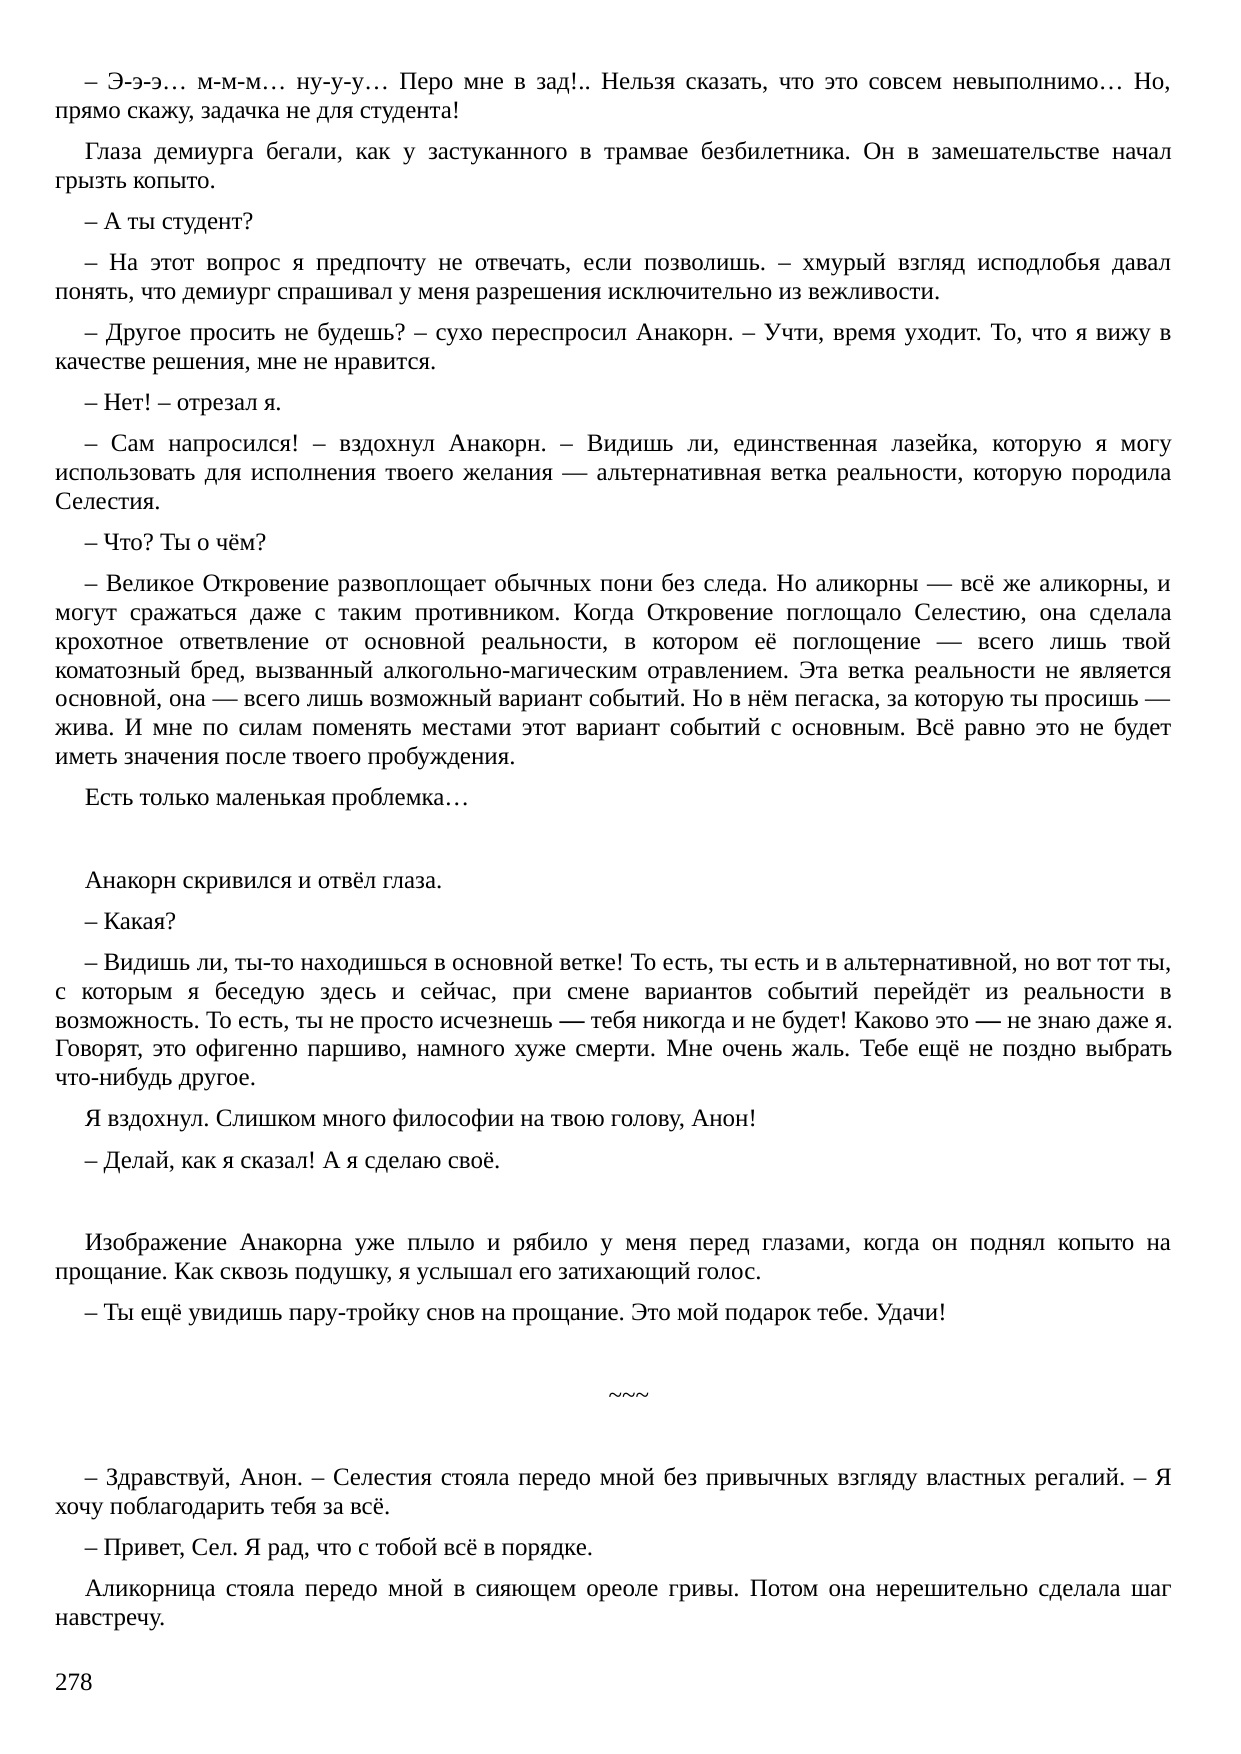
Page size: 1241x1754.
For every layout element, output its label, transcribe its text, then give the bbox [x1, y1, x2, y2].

text – Э-э-э… м-м-м… ну-у-у… Перо мне в зад!.. Нельзя сказать, что это совсем невыполнимо… Но, прямо скажу, задачка не для студента! [55, 66, 1173, 123]
text Я вздохнул. Слишком много философии на твою голову, Анон! [55, 1103, 1173, 1132]
text Есть только маленькая проблемка… [55, 782, 1173, 811]
text – Нет! – отрезал я. [55, 387, 1173, 416]
text – Ты ещё увидишь пару-тройку снов на прощание. Это мой подарок тебе. Удачи! [55, 1297, 1173, 1326]
text – Видишь ли, ты-то находишься в основной ветке! То есть, ты есть и в альтернативной, но вот тот ты, с которым я беседую здесь и сейчас, при смене вариантов событий перейдёт из реальности в возможность. То есть, ты не просто исчезнешь — тебя никогда и не будет! Каково это — не знаю даже я. Говорят, это офигенно паршиво, намного хуже смерти. Мне очень жаль. Тебе ещё не поздно выбрать что-нибудь другое. [55, 947, 1173, 1091]
text ~~~ [55, 1380, 1173, 1408]
text – Что? Ты о чём? [55, 527, 1173, 556]
text Анакорн скривился и отвёл глаза. [55, 865, 1173, 893]
text Изображение Анакорна уже плыло и рябило у меня перед глазами, когда он поднял копыто на прощание. Как сквозь подушку, я услышал его затихающий голос. [55, 1227, 1173, 1285]
text Аликорница стояла передо мной в сияющем ореоле гривы. Потом она нерешительно сделала шаг навстречу. [55, 1573, 1173, 1631]
text – А ты студент? [55, 206, 1173, 235]
text – Здравствуй, Анон. – Селестия стояла передо мной без привычных взгляду властных регалий. – Я хочу поблагодарить тебя за всё. [55, 1462, 1173, 1520]
text – Другое просить не будешь? – сухо переспросил Анакорн. – Учти, время уходит. То, что я вижу в качестве решения, мне не нравится. [55, 317, 1173, 375]
text – Сам напросился! – вздохнул Анакорн. – Видишь ли, единственная лазейка, которую я могу использовать для исполнения твоего желания — альтернативная ветка реальности, которую породила Селестия. [55, 428, 1173, 515]
text – На этот вопрос я предпочту не отвечать, если позволишь. – хмурый взгляд исподлобья давал понять, что демиург спрашивал у меня разрешения исключительно из вежливости. [55, 247, 1173, 305]
text Глаза демиурга бегали, как у застуканного в трамвае безбилетника. Он в замешательстве начал грызть копыто. [55, 136, 1173, 193]
text – Привет, Сел. Я рад, что с тобой всё в порядке. [55, 1532, 1173, 1561]
text – Какая? [55, 906, 1173, 935]
text – Делай, как я сказал! А я сделаю своё. [55, 1145, 1173, 1173]
text – Великое Откровение развоплощает обычных пони без следа. Но аликорны — всё же аликорны, и могут сражаться даже с таким противником. Когда Откровение поглощало Селестию, она сделала крохотное ответвление от основной реальности, в котором её поглощение — всего лишь твой коматозный бред, вызванный алкогольно-магическим отравлением. Эта ветка реальности не является основной, она — всего лишь возможный вариант событий. Но в нём пегаска, за которую ты просишь — жива. И мне по силам поменять местами этот вариант событий с основным. Всё равно это не будет иметь значения после твоего пробуждения. [55, 568, 1173, 770]
